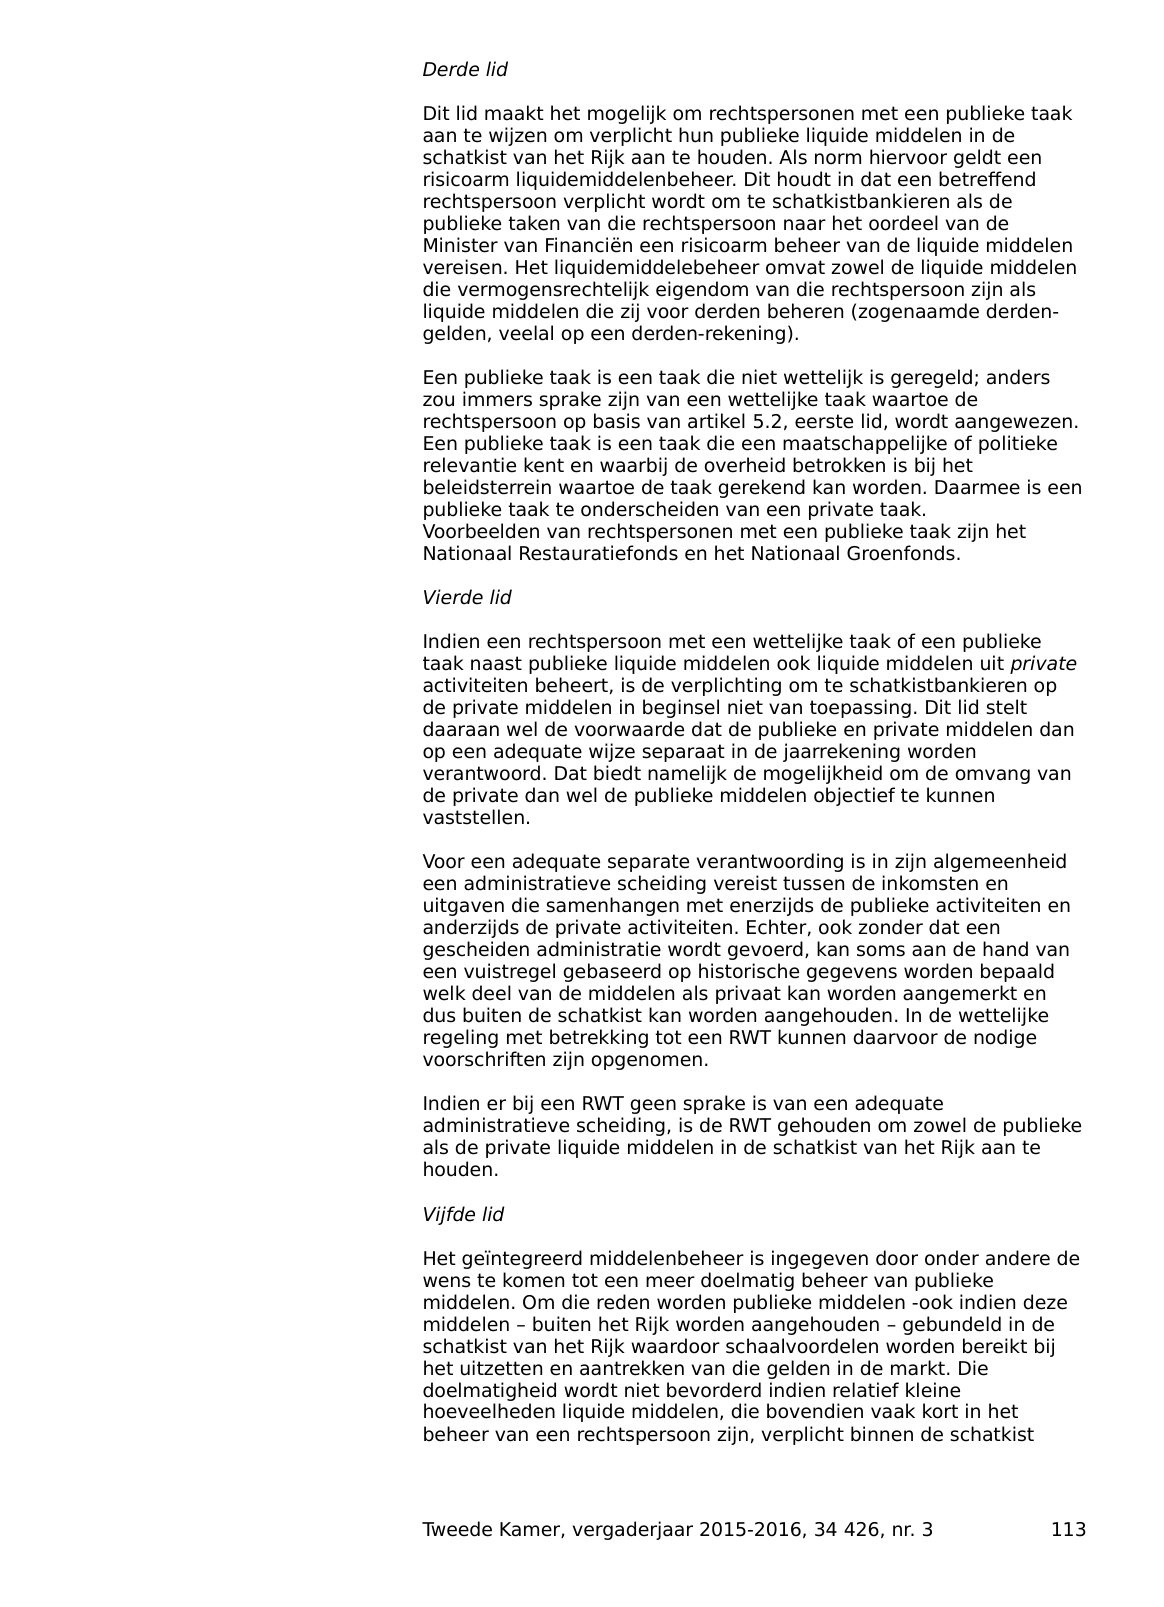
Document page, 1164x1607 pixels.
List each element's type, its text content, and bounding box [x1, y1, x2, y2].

text Een publieke taak is een taak die een maatschappelijke of politieke relevantie kent en waarbij de overheid betrokken is bij het beleidsterrein waartoe de taak gerekend kan worden. Daarmee is een publieke taak te onderscheiden van een private taak. [422, 433, 1087, 521]
text Voor een adequate separate verantwoording is in zijn algemeenheid een administratieve scheiding vereist tussen de inkomsten en uitgaven die samenhangen met enerzijds de publieke activiteiten en anderzijds de private activiteiten. Echter, ook zonder dat een gescheiden administratie wordt gevoerd, kan soms aan de hand van een vuistregel gebaseerd op historische gegevens worden bepaald welk deel van de middelen als privaat kan worden aangemerkt en dus buiten de schatkist kan worden aangehouden. In de wettelijke regeling met betrekking tot een RWT kunnen daarvoor de nodige voorschriften zijn opgenomen. [422, 851, 1087, 1071]
subtitle Vierde lid [422, 587, 1087, 609]
subtitle Derde lid [422, 59, 1087, 81]
text Indien een rechtspersoon met een wettelijke taak of een publieke taak naast publieke liquide middelen ook liquide middelen uit private activiteiten beheert, is de verplichting om te schatkistbankieren op de private middelen in beginsel niet van toepassing. Dit lid stelt daaraan wel de voorwaarde dat de publieke en private middelen dan op een adequate wijze separaat in de jaarrekening worden verantwoord. Dat biedt namelijk de mogelijkheid om de omvang van de private dan wel de publieke middelen objectief te kunnen vaststellen. [422, 631, 1087, 829]
text Dit lid maakt het mogelijk om rechtspersonen met een publieke taak aan te wijzen om verplicht hun publieke liquide middelen in de schatkist van het Rijk aan te houden. Als norm hiervoor geldt een risicoarm liquidemiddelenbeheer. Dit houdt in dat een betreffend rechtspersoon verplicht wordt om te schatkistbankieren als de publieke taken van die rechtspersoon naar het oordeel van de Minister van Financiën een risicoarm beheer van de liquide middelen vereisen. Het liquidemiddelebeheer omvat zowel de liquide middelen die vermogensrechtelijk eigendom van die rechtspersoon zijn als liquide middelen die zij voor derden beheren (zogenaamde derden-gelden, veelal op een derden-rekening). [422, 103, 1087, 345]
subtitle Vijfde lid [422, 1203, 1087, 1225]
text Het geïntegreerd middelenbeheer is ingegeven door onder andere de wens te komen tot een meer doelmatig beheer van publieke middelen. Om die reden worden publieke middelen -ook indien deze middelen – buiten het Rijk worden aangehouden – gebundeld in de schatkist van het Rijk waardoor schaalvoordelen worden bereikt bij het uitzetten en aantrekken van die gelden in de markt. Die doelmatigheid wordt niet bevorderd indien relatief kleine hoeveelheden liquide middelen, die bovendien vaak kort in het beheer van een rechtspersoon zijn, verplicht binnen de schatkist [422, 1248, 1087, 1445]
text Een publieke taak is een taak die niet wettelijk is geregeld; anders zou immers sprake zijn van een wettelijke taak waartoe de rechtspersoon op basis van artikel 5.2, eerste lid, wordt aangewezen. [422, 367, 1087, 433]
text Indien er bij een RWT geen sprake is van een adequate administratieve scheiding, is de RWT gehouden om zowel de publieke als de private liquide middelen in de schatkist van het Rijk aan te houden. [422, 1093, 1087, 1181]
text Voorbeelden van rechtspersonen met een publieke taak zijn het Nationaal Restauratiefonds en het Nationaal Groenfonds. [422, 521, 1087, 565]
